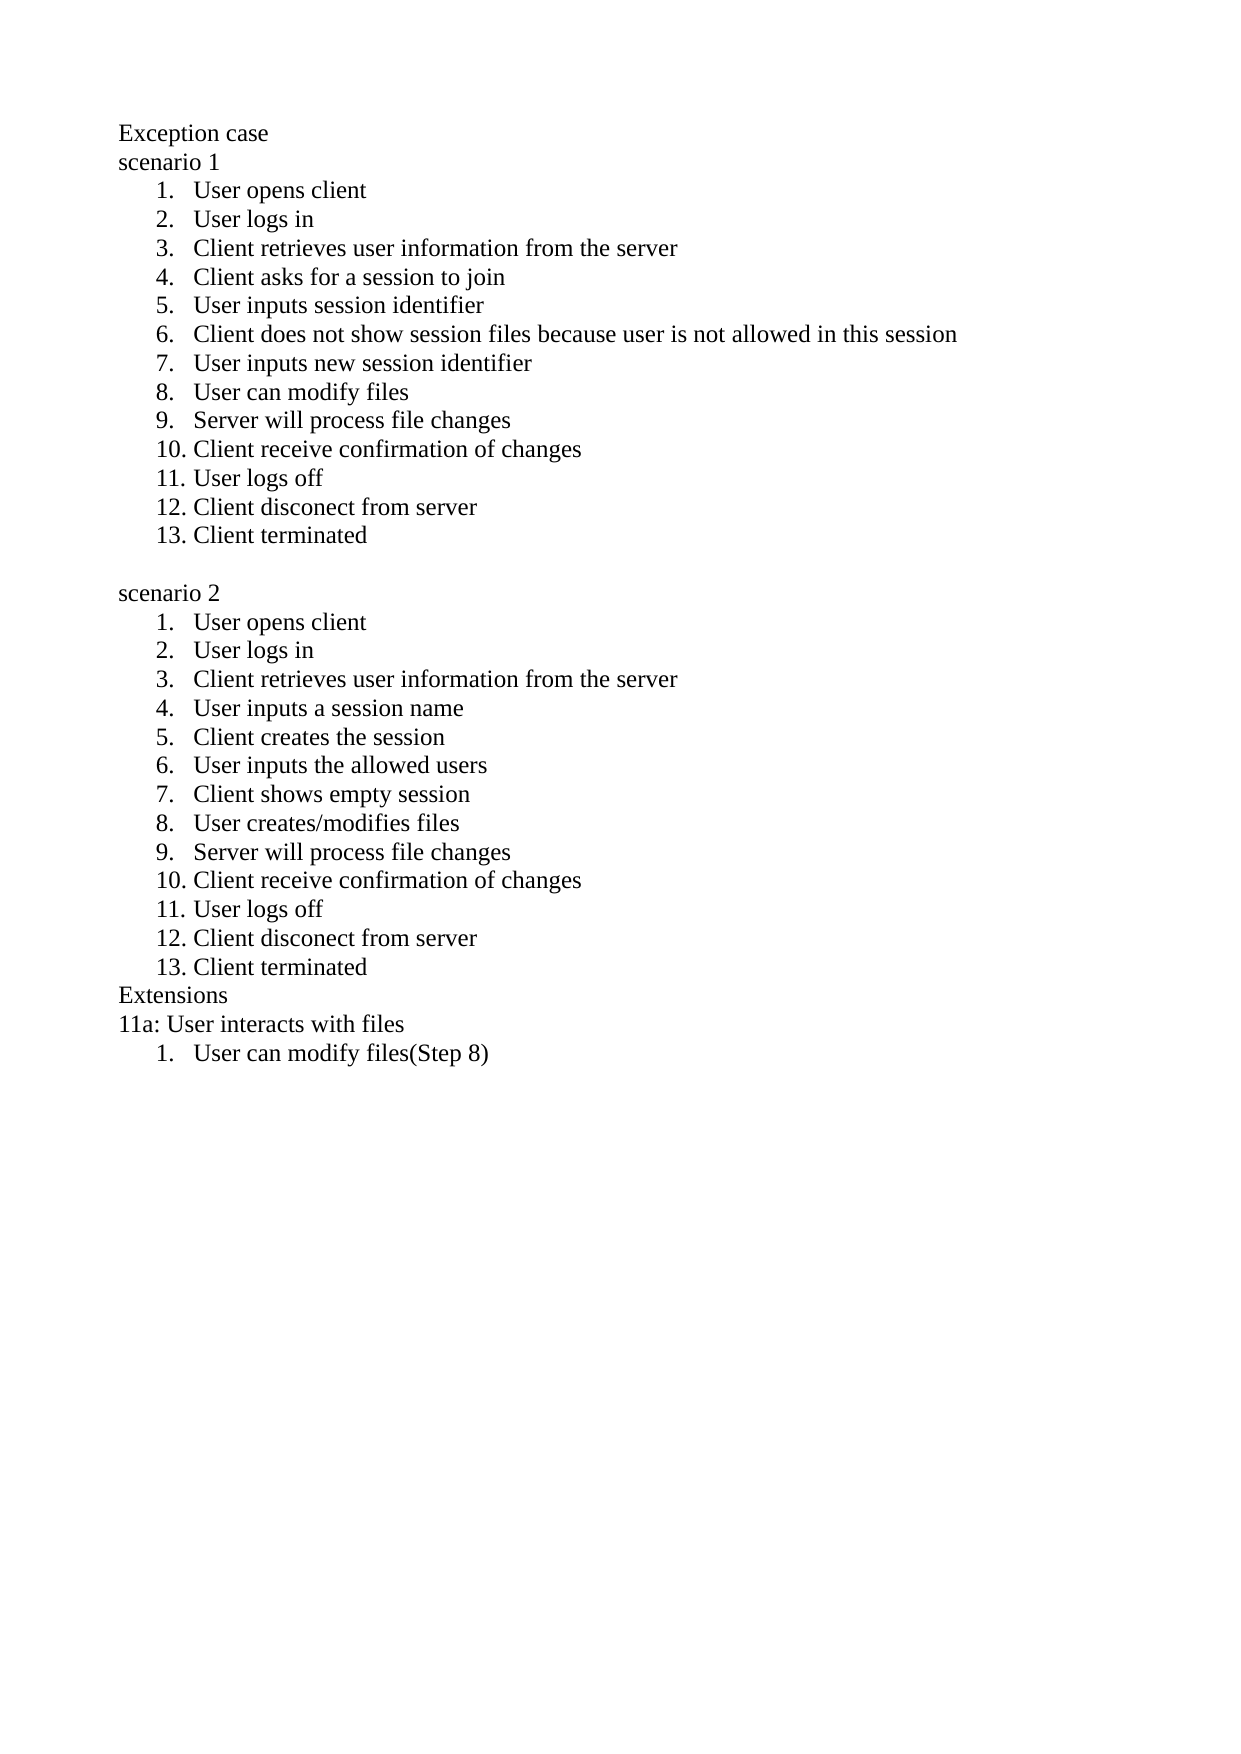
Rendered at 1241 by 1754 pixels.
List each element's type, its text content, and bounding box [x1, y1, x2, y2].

list Client retrieves user information from the server [156, 664, 1122, 693]
list Client terminated [156, 952, 1122, 981]
list Client terminated [156, 521, 1122, 549]
text Exception case [118, 118, 1122, 147]
list Client retrieves user information from the server [156, 233, 1122, 262]
list Client disconect from server [156, 923, 1122, 952]
list User inputs the allowed users [156, 751, 1122, 779]
list Client does not show session files because user is not allowed in this session [156, 319, 1122, 348]
list User can modify files(Step 8) [156, 1038, 1122, 1067]
list User inputs new session identifier [156, 348, 1122, 377]
text scenario 2 [118, 578, 1122, 607]
list Client creates the session [156, 722, 1122, 751]
list Server will process file changes [156, 837, 1122, 866]
list User logs off [156, 463, 1122, 492]
list User can modify files [156, 377, 1122, 406]
list Client disconect from server [156, 492, 1122, 521]
list User logs in [156, 204, 1122, 233]
text Extensions [118, 981, 1122, 1009]
list User creates/modifies files [156, 808, 1122, 837]
list User logs off [156, 894, 1122, 923]
list Client receive confirmation of changes [156, 866, 1122, 894]
list Client asks for a session to join [156, 262, 1122, 291]
list User logs in [156, 636, 1122, 664]
text 11a: User interacts with files [118, 1009, 1122, 1038]
list User inputs a session name [156, 693, 1122, 722]
list Server will process file changes [156, 406, 1122, 434]
list Client receive confirmation of changes [156, 434, 1122, 463]
list User opens client [156, 176, 1122, 204]
list User inputs session identifier [156, 291, 1122, 319]
text scenario 1 [118, 147, 1122, 176]
list Client shows empty session [156, 779, 1122, 808]
list User opens client [156, 607, 1122, 636]
